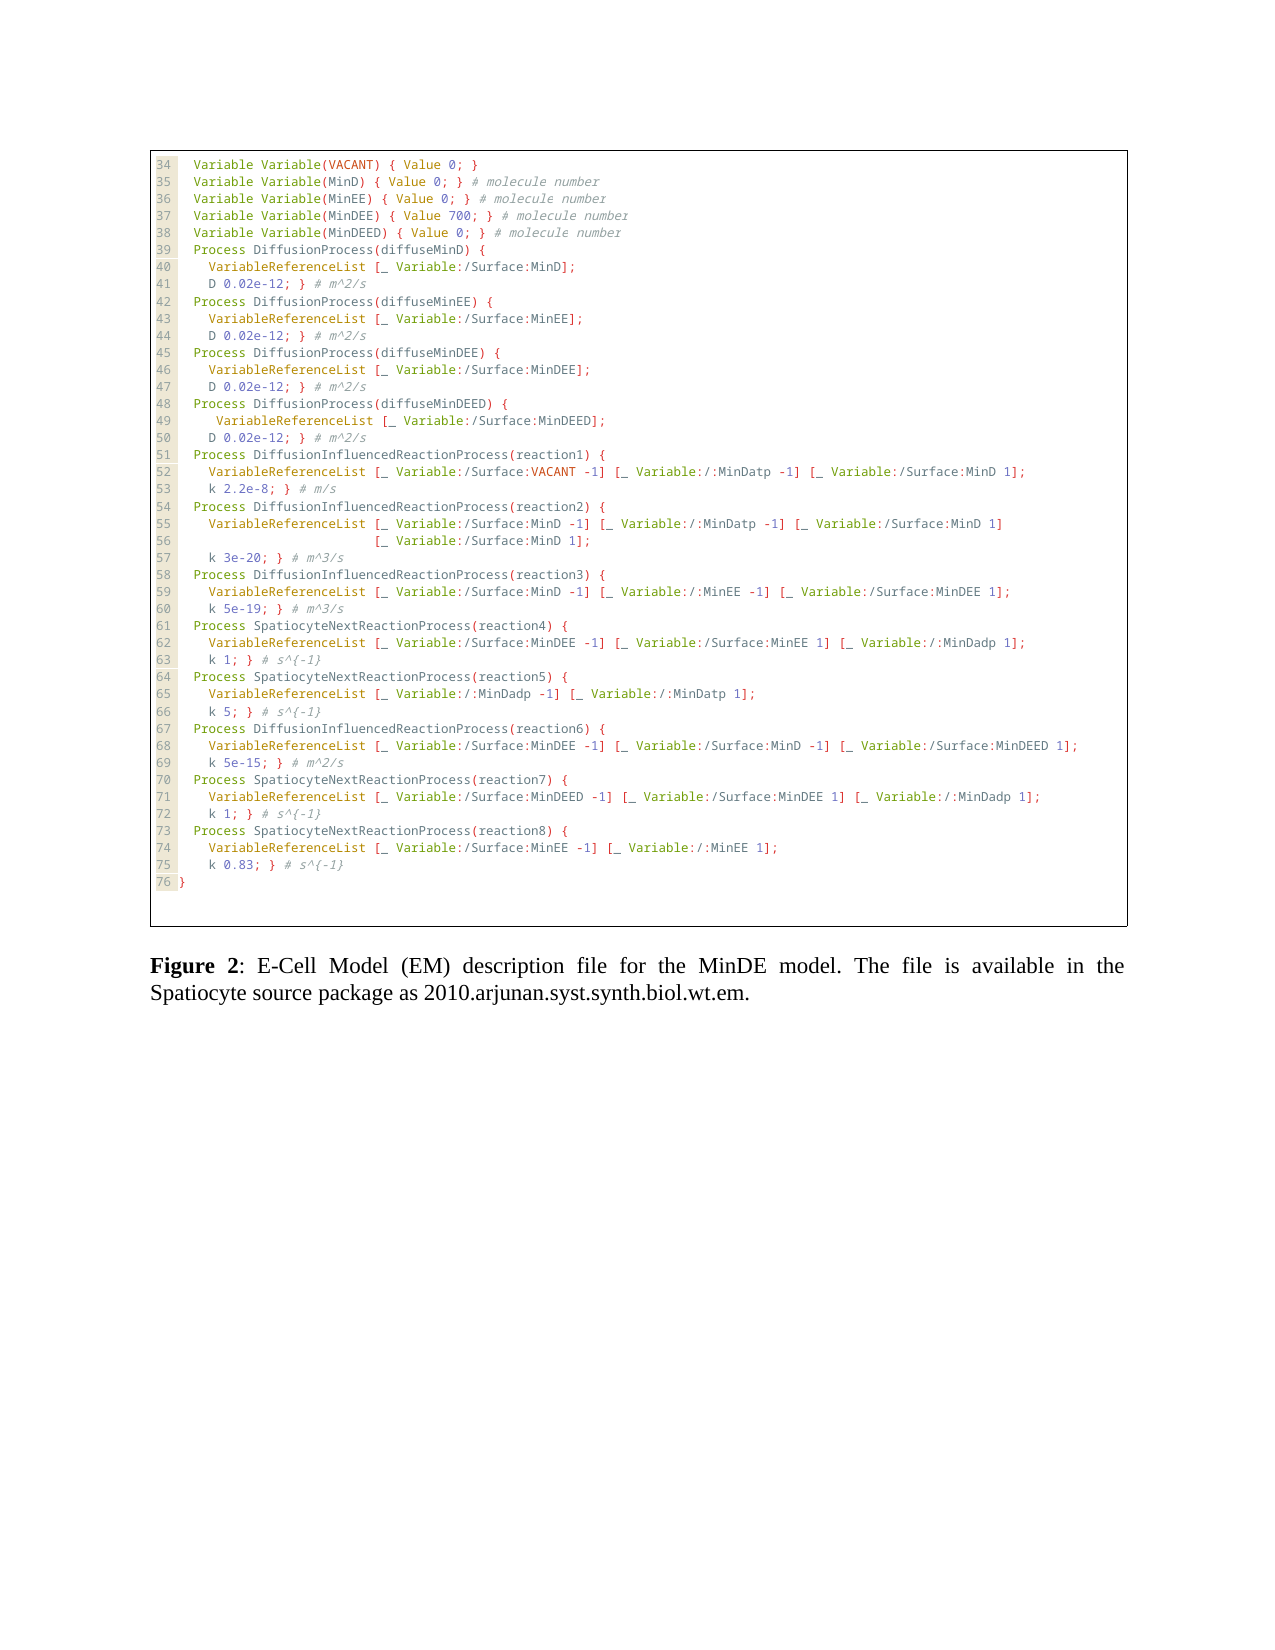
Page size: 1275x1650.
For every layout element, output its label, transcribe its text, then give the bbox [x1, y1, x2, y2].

table_header 34 Variable Variable(VACANT) { Value 0; } 35 Variable Variable(MinD) { Value 0; } # molecule number 36 Variable Variable(MinEE) { Value 0; } # molecule number 37 Variable Variable(MinDEE) { Value 700; } # molecule number 38 Variable Variable(MinDEED) { Value 0; } # molecule number 39 Process DiffusionProcess(diffuseMinD) { 40 VariableReferenceList [_ Variable:/Surface:MinD]; 41 D 0.02e-12; } # m^2/s 42 Process DiffusionProcess(diffuseMinEE) { 43 VariableReferenceList [_ Variable:/Surface:MinEE]; 44 D 0.02e-12; } # m^2/s 45 Process DiffusionProcess(diffuseMinDEE) { 46 VariableReferenceList [_ Variable:/Surface:MinDEE]; 47 D 0.02e-12; } # m^2/s 48 Process DiffusionProcess(diffuseMinDEED) { 49 VariableReferenceList [_ Variable:/Surface:MinDEED]; 50 D 0.02e-12; } # m^2/s 51 Process DiffusionInfluencedReactionProcess(reaction1) { 52 VariableReferenceList [_ Variable:/Surface:VACANT -1] [_ Variable:/:MinDatp -1] [_ Variable:/Surface:MinD 1]; 53 k 2.2e-8; } # m/s 54 Process DiffusionInfluencedReactionProcess(reaction2) { 55 VariableReferenceList [_ Variable:/Surface:MinD -1] [_ Variable:/:MinDatp -1] [_ Variable:/Surface:MinD 1] 56 [_ Variable:/Surface:MinD 1]; 57 k 3e-20; } # m^3/s 58 Process DiffusionInfluencedReactionProcess(reaction3) { 59 VariableReferenceList [_ Variable:/Surface:MinD -1] [_ Variable:/:MinEE -1] [_ Variable:/Surface:MinDEE 1]; 60 k 5e-19; } # m^3/s 61 Process SpatiocyteNextReactionProcess(reaction4) { 62 VariableReferenceList [_ Variable:/Surface:MinDEE -1] [_ Variable:/Surface:MinEE 1] [_ Variable:/:MinDadp 1]; 63 k 1; } # s^{-1} 64 Process SpatiocyteNextReactionProcess(reaction5) { 65 VariableReferenceList [_ Variable:/:MinDadp -1] [_ Variable:/:MinDatp 1]; 66 k 5; } # s^{-1} 67 Process DiffusionInfluencedReactionProcess(reaction6) { 68 VariableReferenceList [_ Variable:/Surface:MinDEE -1] [_ Variable:/Surface:MinD -1] [_ Variable:/Surface:MinDEED 1]; 69 k 5e-15; } # m^2/s 70 Process SpatiocyteNextReactionProcess(reaction7) { 71 VariableReferenceList [_ Variable:/Surface:MinDEED -1] [_ Variable:/Surface:MinDEE 1] [_ Variable:/:MinDadp 1]; 72 k 1; } # s^{-1} 73 Process SpatiocyteNextReactionProcess(reaction8) { 74 VariableReferenceList [_ Variable:/Surface:MinEE -1] [_ Variable:/:MinEE 1]; 75 k 0.83; } # s^{-1} 76 } [151, 151, 1127, 926]
text Figure 2: E-Cell Model (EM) description file for the MinDE model. The file is available in the Spatiocyte source package as 2010.arjunan.syst.synth.biol.wt.em. [150, 952, 1125, 1005]
